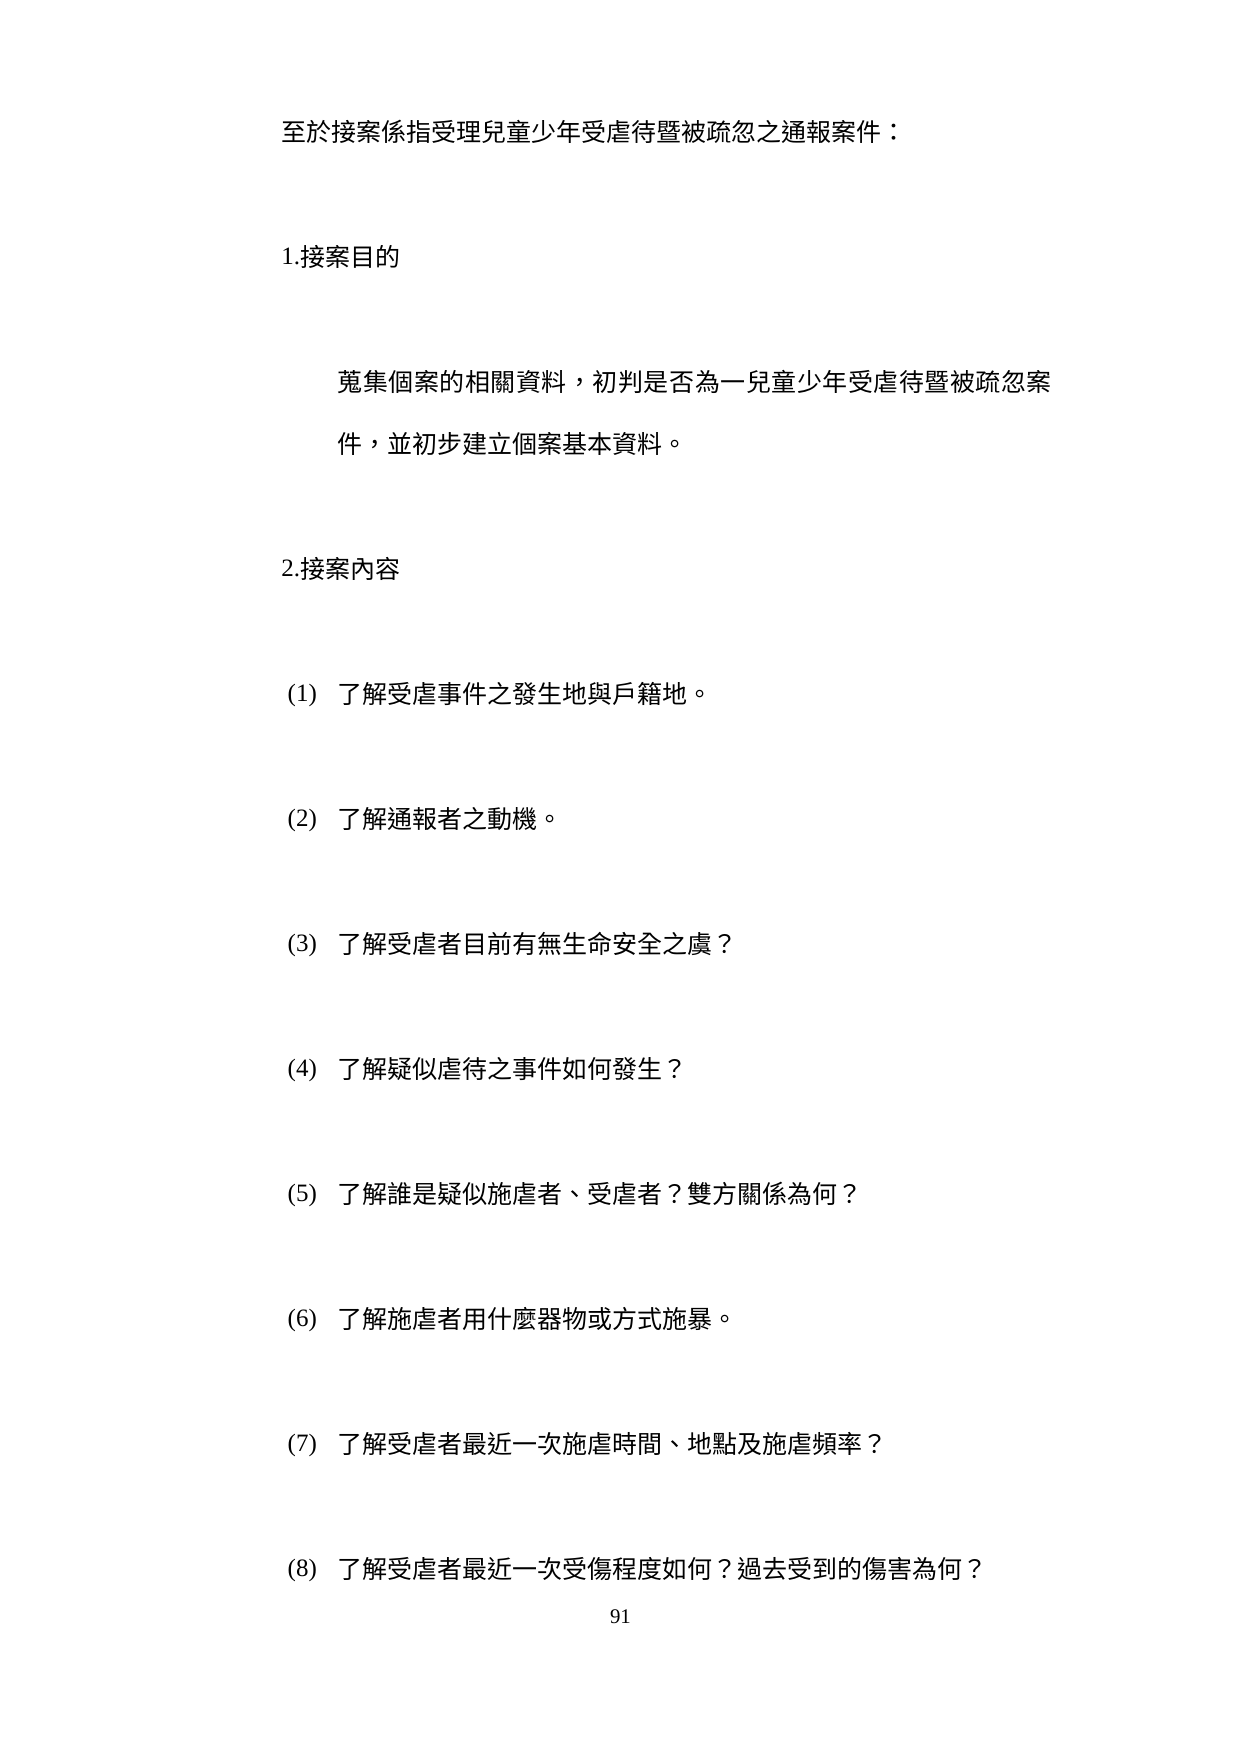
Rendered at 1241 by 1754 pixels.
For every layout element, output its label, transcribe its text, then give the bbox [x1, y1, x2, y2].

list 了解施虐者用什麼器物或方式施暴。 [287, 1276, 1053, 1339]
list 了解誰是疑似施虐者、受虐者？雙方關係為何？ [287, 1151, 1053, 1214]
list 了解受虐者最近一次施虐時間、地點及施虐頻率？ [287, 1401, 1053, 1464]
list 了解受虐者最近一次受傷程度如何？過去受到的傷害為何？ [287, 1526, 1053, 1589]
text 至於接案係指受理兒童少年受虐待暨被疏忽之通報案件： [281, 89, 1053, 151]
text 1.接案目的 [281, 214, 1053, 276]
list 了解通報者之動機。 [287, 776, 1053, 839]
text 蒐集個案的相關資料，初判是否為一兒童少年受虐待暨被疏忽案件，並初步建立個案基本資料。 [337, 339, 1053, 464]
list 了解疑似虐待之事件如何發生？ [287, 1026, 1053, 1089]
list 了解受虐事件之發生地與戶籍地。 [287, 651, 1053, 714]
text 2.接案內容 [281, 526, 1053, 589]
list 了解受虐者目前有無生命安全之虞？ [287, 901, 1053, 964]
